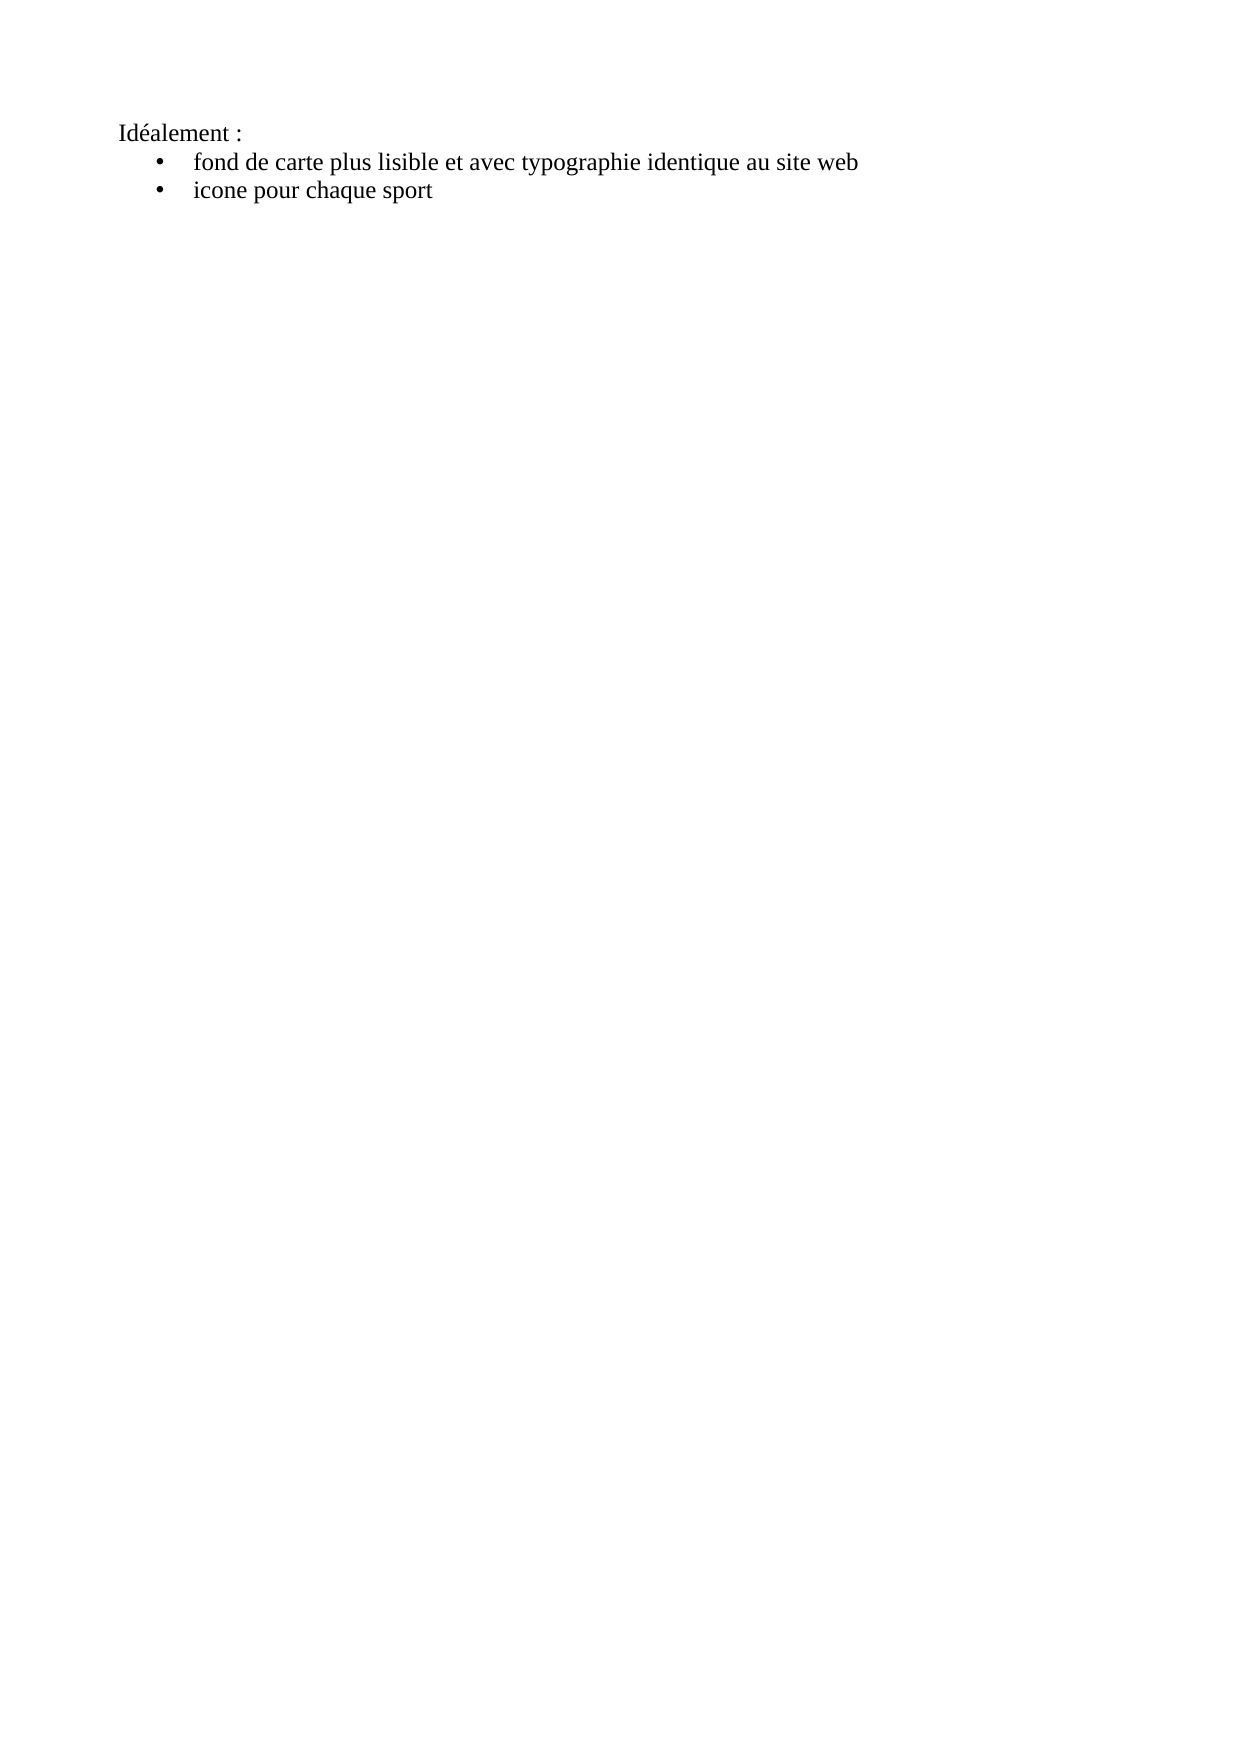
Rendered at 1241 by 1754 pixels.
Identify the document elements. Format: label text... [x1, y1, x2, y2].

list icone pour chaque sport [156, 176, 1122, 204]
list fond de carte plus lisible et avec typographie identique au site web [156, 147, 1122, 176]
text Idéalement : [118, 118, 1122, 147]
